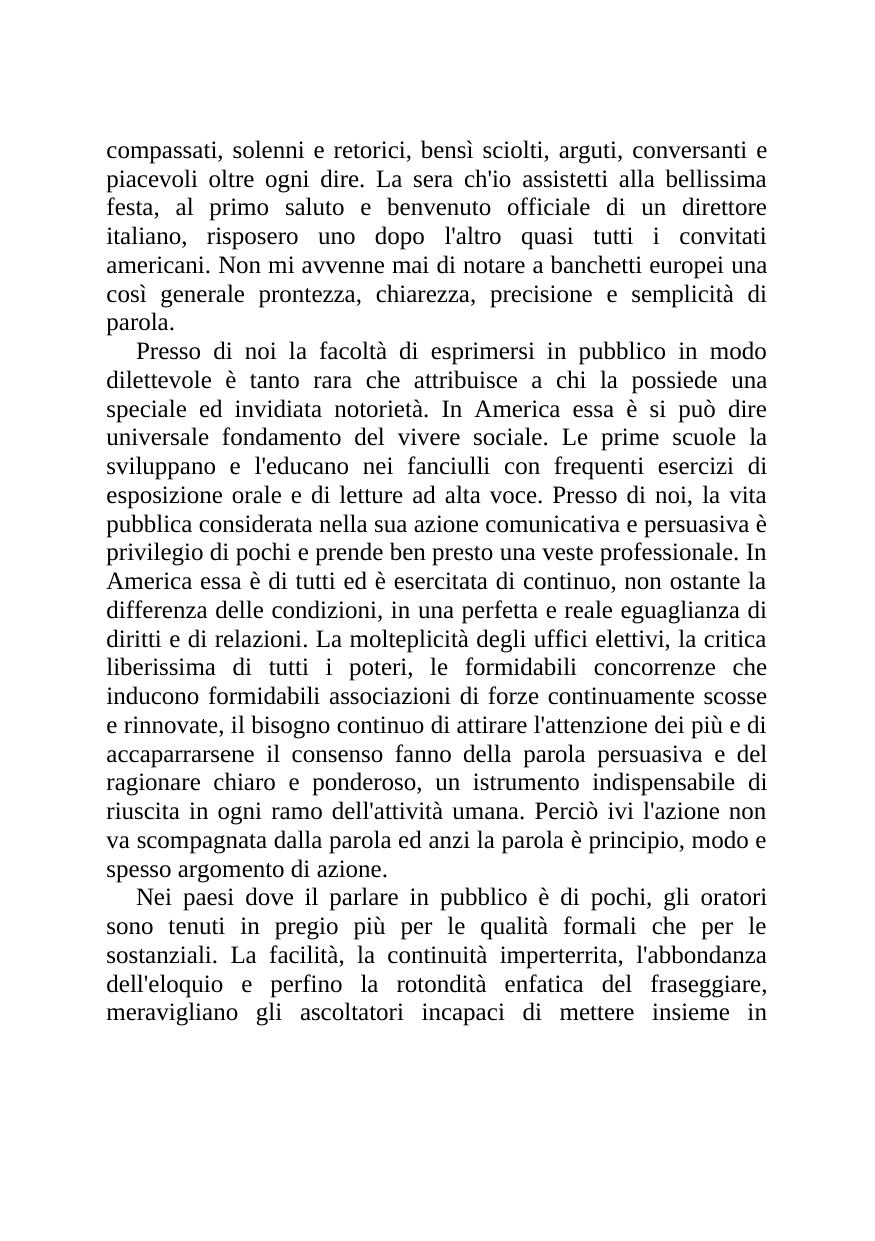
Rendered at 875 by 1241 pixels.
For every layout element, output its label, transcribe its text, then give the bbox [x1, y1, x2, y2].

text Presso di noi la facoltà di esprimersi in pubblico in modo dilettevole è tanto rara che attribuisce a chi la possiede una speciale ed invidiata notorietà. In America essa è si può dire universale fondamento del vivere sociale. Le prime scuole la sviluppano e l'educano nei fanciulli con frequenti esercizi di esposizione orale e di letture ad alta voce. Presso di noi, la vita pubblica considerata nella sua azione comunicativa e persuasiva è privilegio di pochi e prende ben presto una veste professionale. In America essa è di tutti ed è esercitata di continuo, non ostante la differenza delle condizioni, in una perfetta e reale eguaglianza di diritti e di relazioni. La molteplicità degli uffici elettivi, la critica liberissima di tutti i poteri, le formidabili concorrenze che inducono formidabili associazioni di forze continuamente scosse e rinnovate, il bisogno continuo di attirare l'attenzione dei più e di accaparrarsene il consenso fanno della parola persuasiva e del ragionare chiaro e ponderoso, un istrumento indispensabile di riuscita in ogni ramo dell'attività umana. Perciò ivi l'azione non va scompagnata dalla parola ed anzi la parola è principio, modo e spesso argomento di azione. [106, 336, 768, 882]
text Nei paesi dove il parlare in pubblico è di pochi, gli oratori sono tenuti in pregio più per le qualità formali che per le sostanziali. La facilità, la continuità imperterrita, l'abbondanza dell'eloquio e perfino la rotondità enfatica del fraseggiare, meravigliano gli ascoltatori incapaci di mettere insieme in [106, 882, 768, 1026]
text compassati, solenni e retorici, bensì sciolti, arguti, conversanti e piacevoli oltre ogni dire. La sera ch'io assistetti alla bellissima festa, al primo saluto e benvenuto officiale di un direttore italiano, risposero uno dopo l'altro quasi tutti i convitati americani. Non mi avvenne mai di notare a banchetti europei una così generale prontezza, chiarezza, precisione e semplicità di parola. [106, 135, 768, 336]
